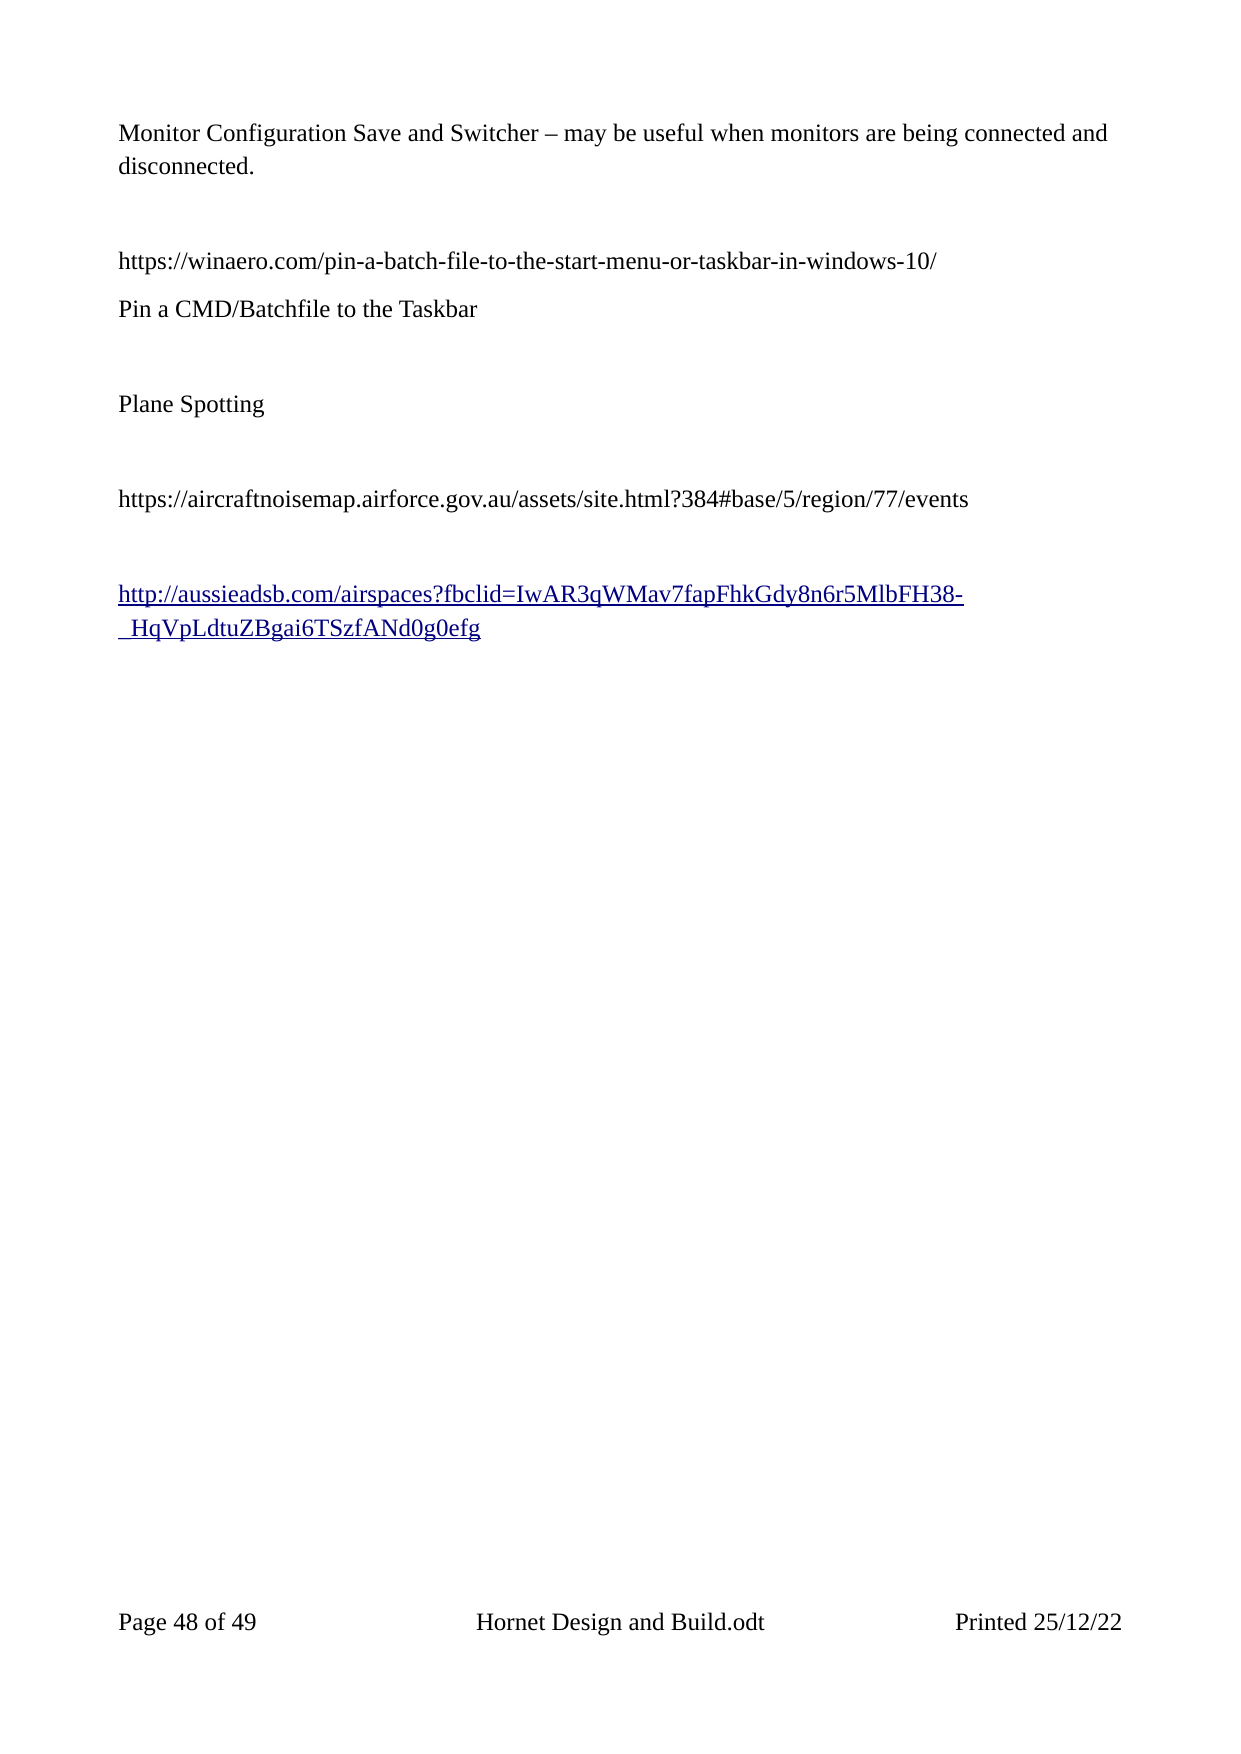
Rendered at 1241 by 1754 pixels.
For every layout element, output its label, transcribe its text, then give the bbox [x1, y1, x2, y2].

text http://aussieadsb.com/airspaces?fbclid=IwAR3qWMav7fapFhkGdy8n6r5MlbFH38-_HqVpLdtuZBgai6TSzfANd0g0efg [118, 579, 1122, 641]
text https://aircraftnoisemap.airforce.gov.au/assets/site.html?384#base/5/region/77/events [118, 484, 1122, 513]
text Monitor Configuration Save and Switcher – may be useful when monitors are being connected and disconnected. [118, 118, 1122, 180]
text Plane Spotting [118, 389, 1122, 418]
text https://winaero.com/pin-a-batch-file-to-the-start-menu-or-taskbar-in-windows-10/ [118, 246, 1122, 275]
text Pin a CMD/Batchfile to the Taskbar [118, 294, 1122, 323]
